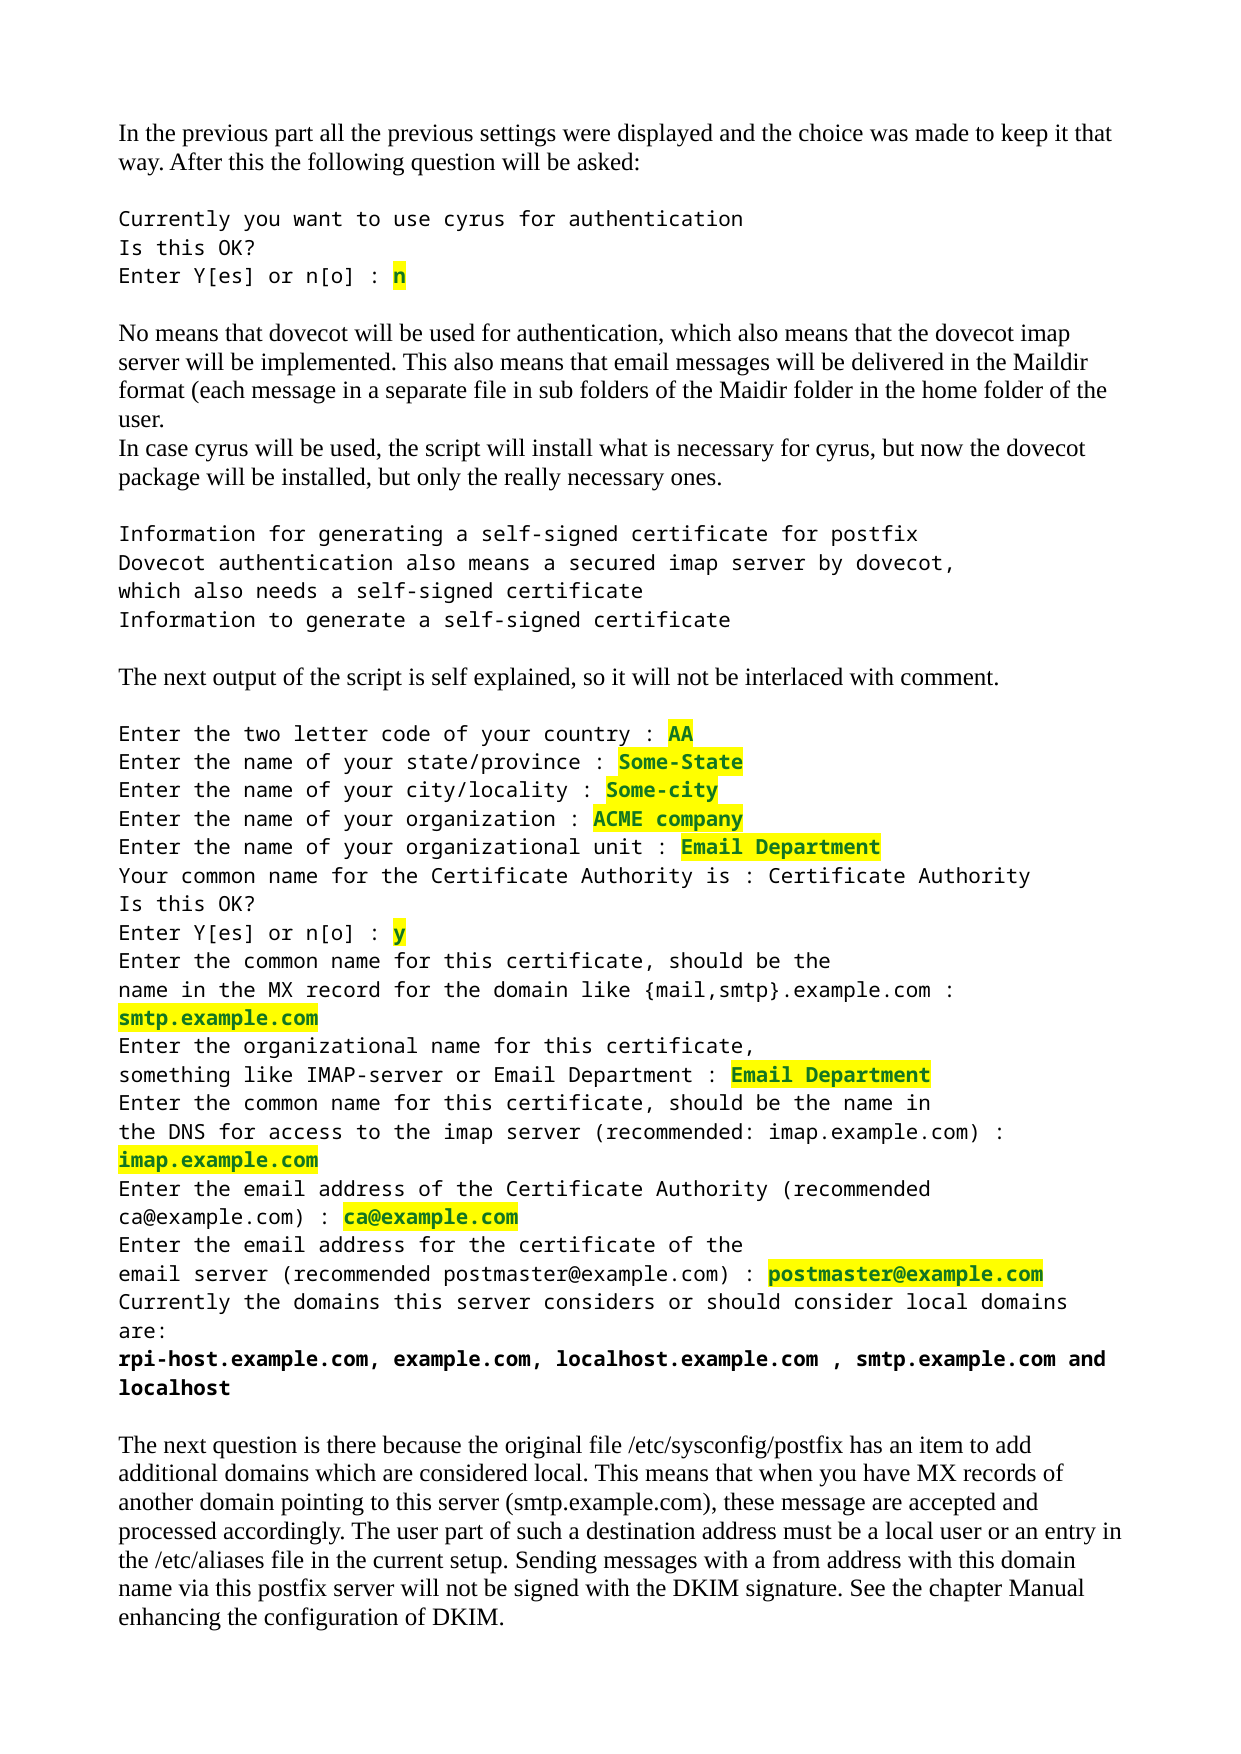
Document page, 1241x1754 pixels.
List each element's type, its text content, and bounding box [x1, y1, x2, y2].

text which also needs a self-signed certificate [118, 576, 1122, 605]
text something like IMAP-server or Email Department : Email Department [118, 1060, 1122, 1088]
text Enter the name of your organization : ACME company [118, 804, 1122, 832]
text Enter the common name for this certificate, should be the [118, 946, 1122, 975]
text name in the MX record for the domain like {mail,smtp}.example.com : smtp.example.com [118, 975, 1122, 1032]
text Your common name for the Certificate Authority is : Certificate Authority [118, 861, 1122, 889]
text rpi-host.example.com, example.com, localhost.example.com , smtp.example.com and localhost [118, 1344, 1122, 1401]
text Information for generating a self-signed certificate for postfix [118, 519, 1122, 548]
text Is this OK? [118, 889, 1122, 918]
text Is this OK? [118, 233, 1122, 261]
text email server (recommended postmaster@example.com) : postmaster@example.com [118, 1259, 1122, 1287]
text Enter the two letter code of your country : AA [118, 719, 1122, 747]
text In the previous part all the previous settings were displayed and the choice was made to keep it that way. After this the following question will be asked: [118, 118, 1122, 176]
text Enter the common name for this certificate, should be the name in [118, 1088, 1122, 1117]
text Enter Y[es] or n[o] : n [118, 261, 1122, 290]
text Enter the name of your city/locality : Some-city [118, 776, 1122, 804]
text The next output of the script is self explained, so it will not be interlaced with comment. [118, 662, 1122, 690]
text Currently the domains this server considers or should consider local domains are: [118, 1287, 1122, 1344]
text Dovecot authentication also means a secured imap server by dovecot, [118, 548, 1122, 576]
text Enter the email address for the certificate of the [118, 1231, 1122, 1259]
text Enter the name of your organizational unit : Email Department [118, 832, 1122, 861]
text The next question is there because the original file /etc/sysconfig/postfix has an item to add additional domains which are considered local. This means that when you have MX records of another domain pointing to this server (smtp.example.com), these message are accepted and processed accordingly. The user part of such a destination address must be a local user or an entry in the /etc/aliases file in the current setup. Sending messages with a from address with this domain name via this postfix server will not be signed with the DKIM signature. See the chapter Manual enhancing the configuration of DKIM. [118, 1430, 1122, 1631]
text Enter the email address of the Certificate Authority (recommended ca@example.com) : ca@example.com [118, 1174, 1122, 1231]
text Currently you want to use cyrus for authentication [118, 204, 1122, 233]
text No means that dovecot will be used for authentication, which also means that the dovecot imap server will be implemented. This also means that email messages will be delivered in the Maildir format (each message in a separate file in sub folders of the Maidir folder in the home folder of the user. [118, 318, 1122, 433]
text Enter the name of your state/province : Some-State [118, 747, 1122, 776]
text Enter Y[es] or n[o] : y [118, 918, 1122, 946]
text Information to generate a self-signed certificate [118, 605, 1122, 633]
text the DNS for access to the imap server (recommended: imap.example.com) : imap.example.com [118, 1117, 1122, 1174]
text In case cyrus will be used, the script will install what is necessary for cyrus, but now the dovecot package will be installed, but only the really necessary ones. [118, 433, 1122, 491]
text Enter the organizational name for this certificate, [118, 1032, 1122, 1060]
